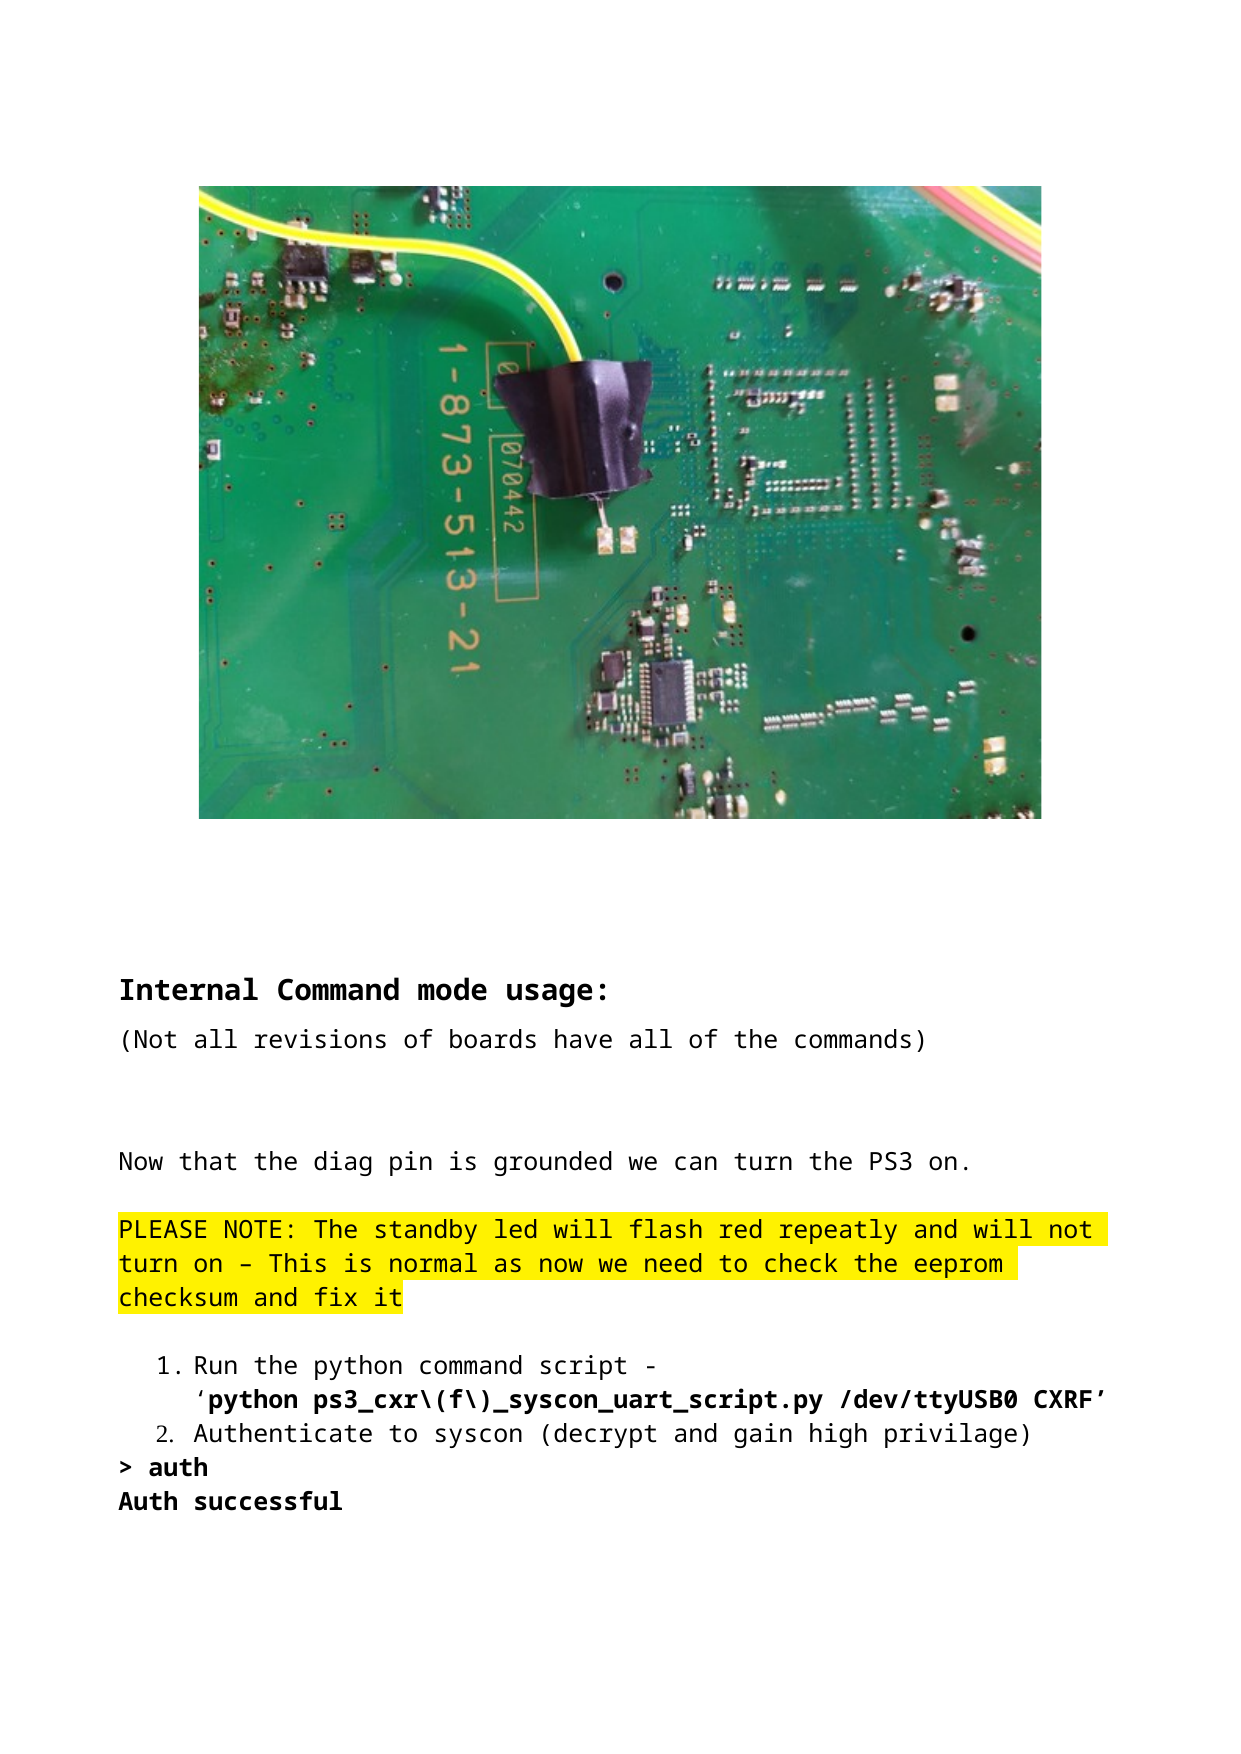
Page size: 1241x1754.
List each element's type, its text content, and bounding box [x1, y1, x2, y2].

list Authenticate to syscon (decrypt and gain high privilage) [156, 1416, 1122, 1450]
text > auth [118, 1450, 1122, 1484]
list ‘python ps3_cxr\(f\)_syscon_uart_script.py /dev/ttyUSB0 CXRF’ [156, 1382, 1122, 1416]
picture [198, 186, 1042, 819]
text PLEASE NOTE: The standby led will flash red repeatly and will not turn on – This is normal as now we need to check the eeprom checksum and fix it [118, 1212, 1122, 1314]
text Auth successful [118, 1484, 1122, 1518]
list Run the python command script - [156, 1348, 1122, 1382]
subtitle Internal Command mode usage: [118, 969, 1122, 1009]
text Now that the diag pin is grounded we can turn the PS3 on. [118, 1143, 1122, 1177]
text (Not all revisions of boards have all of the commands) [118, 1022, 1122, 1056]
